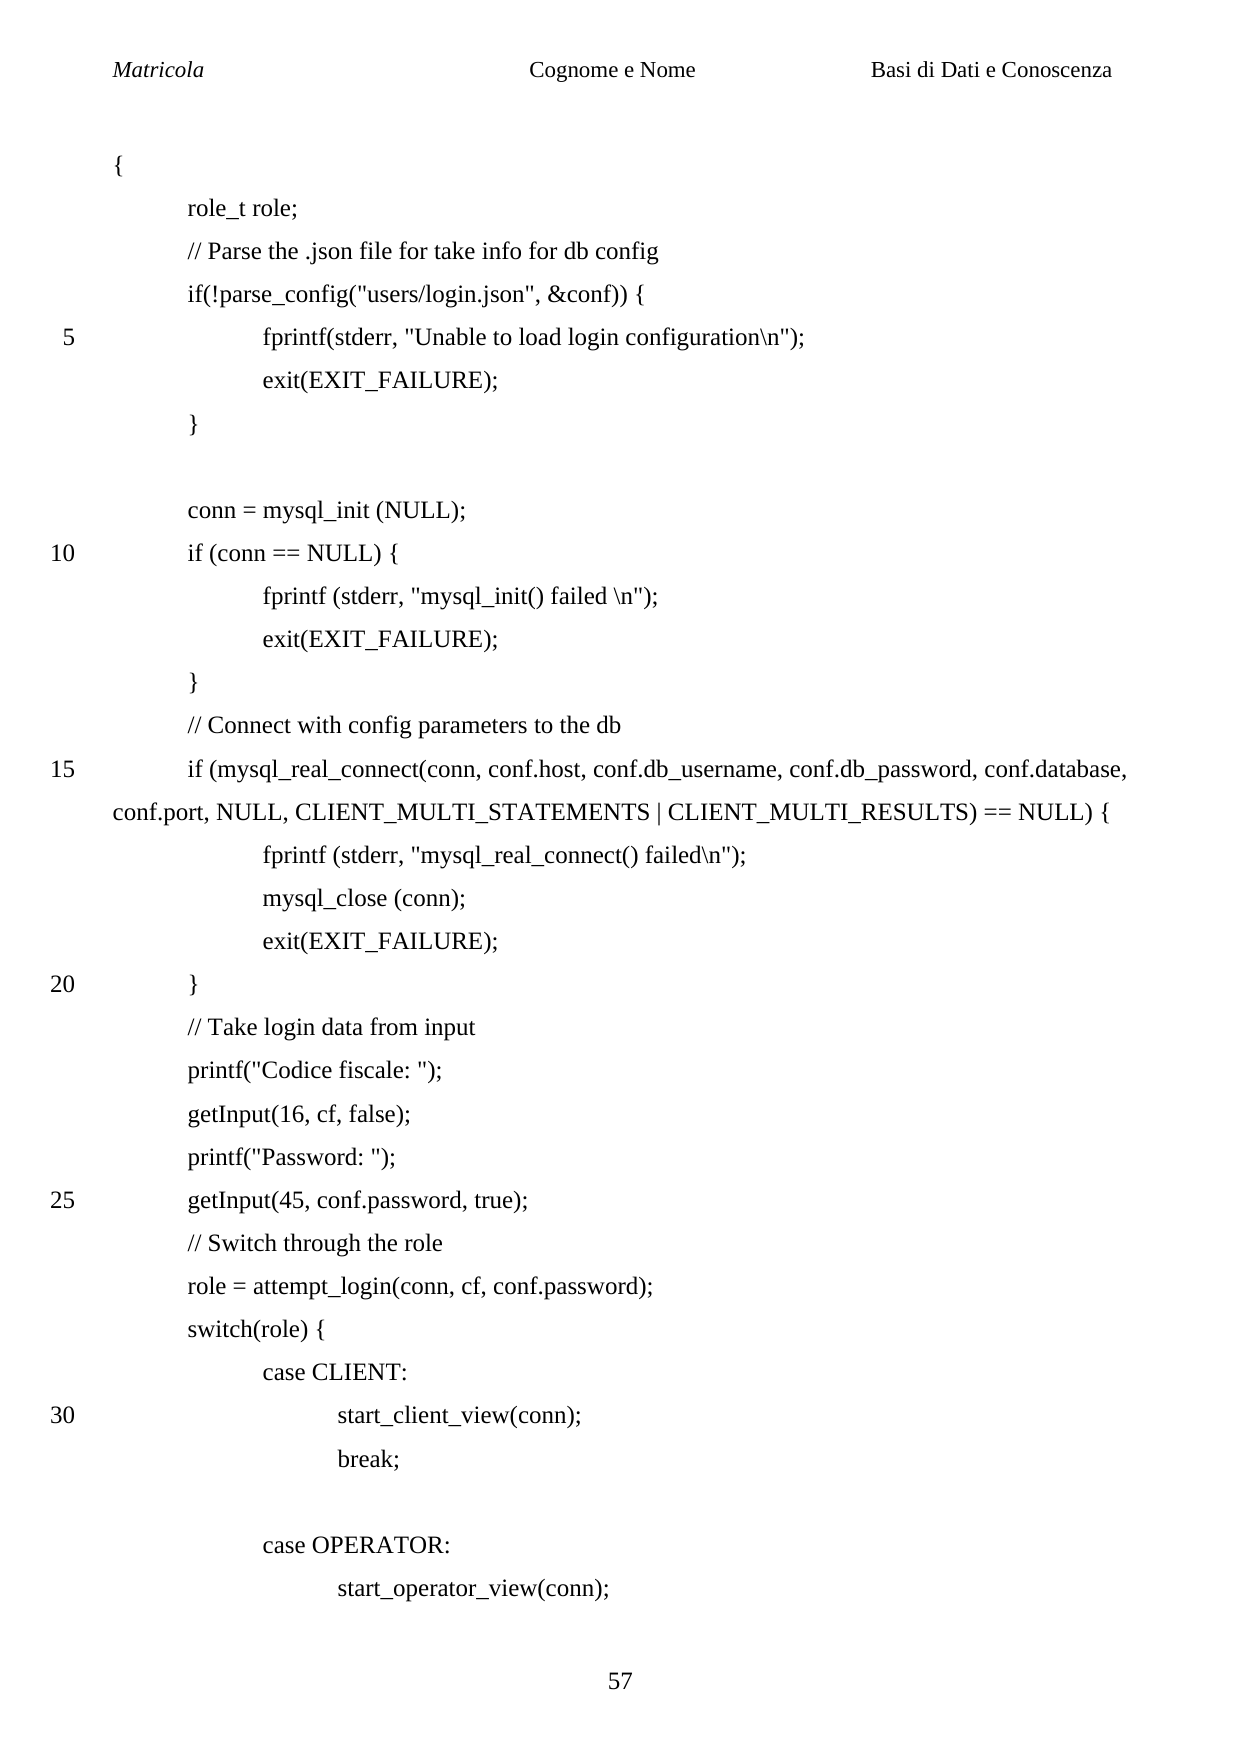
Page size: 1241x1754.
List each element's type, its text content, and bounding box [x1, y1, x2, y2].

text } [112, 969, 1128, 998]
text start_client_view(conn); [112, 1401, 1128, 1429]
text exit(EXIT_FAILURE); [112, 366, 1128, 394]
text switch(role) { [112, 1314, 1128, 1343]
text case CLIENT: [112, 1357, 1128, 1386]
text fprintf (stderr, "mysql_real_connect() failed\n"); [112, 840, 1128, 869]
text } [112, 667, 1128, 696]
text getInput(16, cf, false); [112, 1099, 1128, 1127]
text if (conn == NULL) { [112, 538, 1128, 567]
text // Parse the .json file for take info for db config [112, 236, 1128, 265]
text fprintf(stderr, "Unable to load login configuration\n"); [112, 322, 1128, 351]
text // Connect with config parameters to the db [112, 711, 1128, 739]
text // Take login data from input [112, 1012, 1128, 1041]
text // Switch through the role [112, 1228, 1128, 1257]
text fprintf (stderr, "mysql_init() failed \n"); [112, 581, 1128, 610]
text start_operator_view(conn); [112, 1573, 1128, 1602]
text role = attempt_login(conn, cf, conf.password); [112, 1271, 1128, 1300]
text } [112, 409, 1128, 437]
text printf("Codice fiscale: "); [112, 1056, 1128, 1084]
text if (mysql_real_connect(conn, conf.host, conf.db_username, conf.db_password, conf.database, conf.port, NULL, CLIENT_MULTI_STATEMENTS | CLIENT_MULTI_RESULTS) == NULL) { [112, 754, 1128, 826]
text exit(EXIT_FAILURE); [112, 926, 1128, 955]
text mysql_close (conn); [112, 883, 1128, 912]
text getInput(45, conf.password, true); [112, 1185, 1128, 1214]
text conn = mysql_init (NULL); [112, 495, 1128, 524]
text printf("Password: "); [112, 1142, 1128, 1171]
text if(!parse_config("users/login.json", &conf)) { [112, 279, 1128, 308]
text exit(EXIT_FAILURE); [112, 624, 1128, 653]
text case OPERATOR: [112, 1530, 1128, 1559]
text break; [112, 1444, 1128, 1472]
text role_t role; [112, 193, 1128, 222]
text { [112, 150, 1128, 179]
